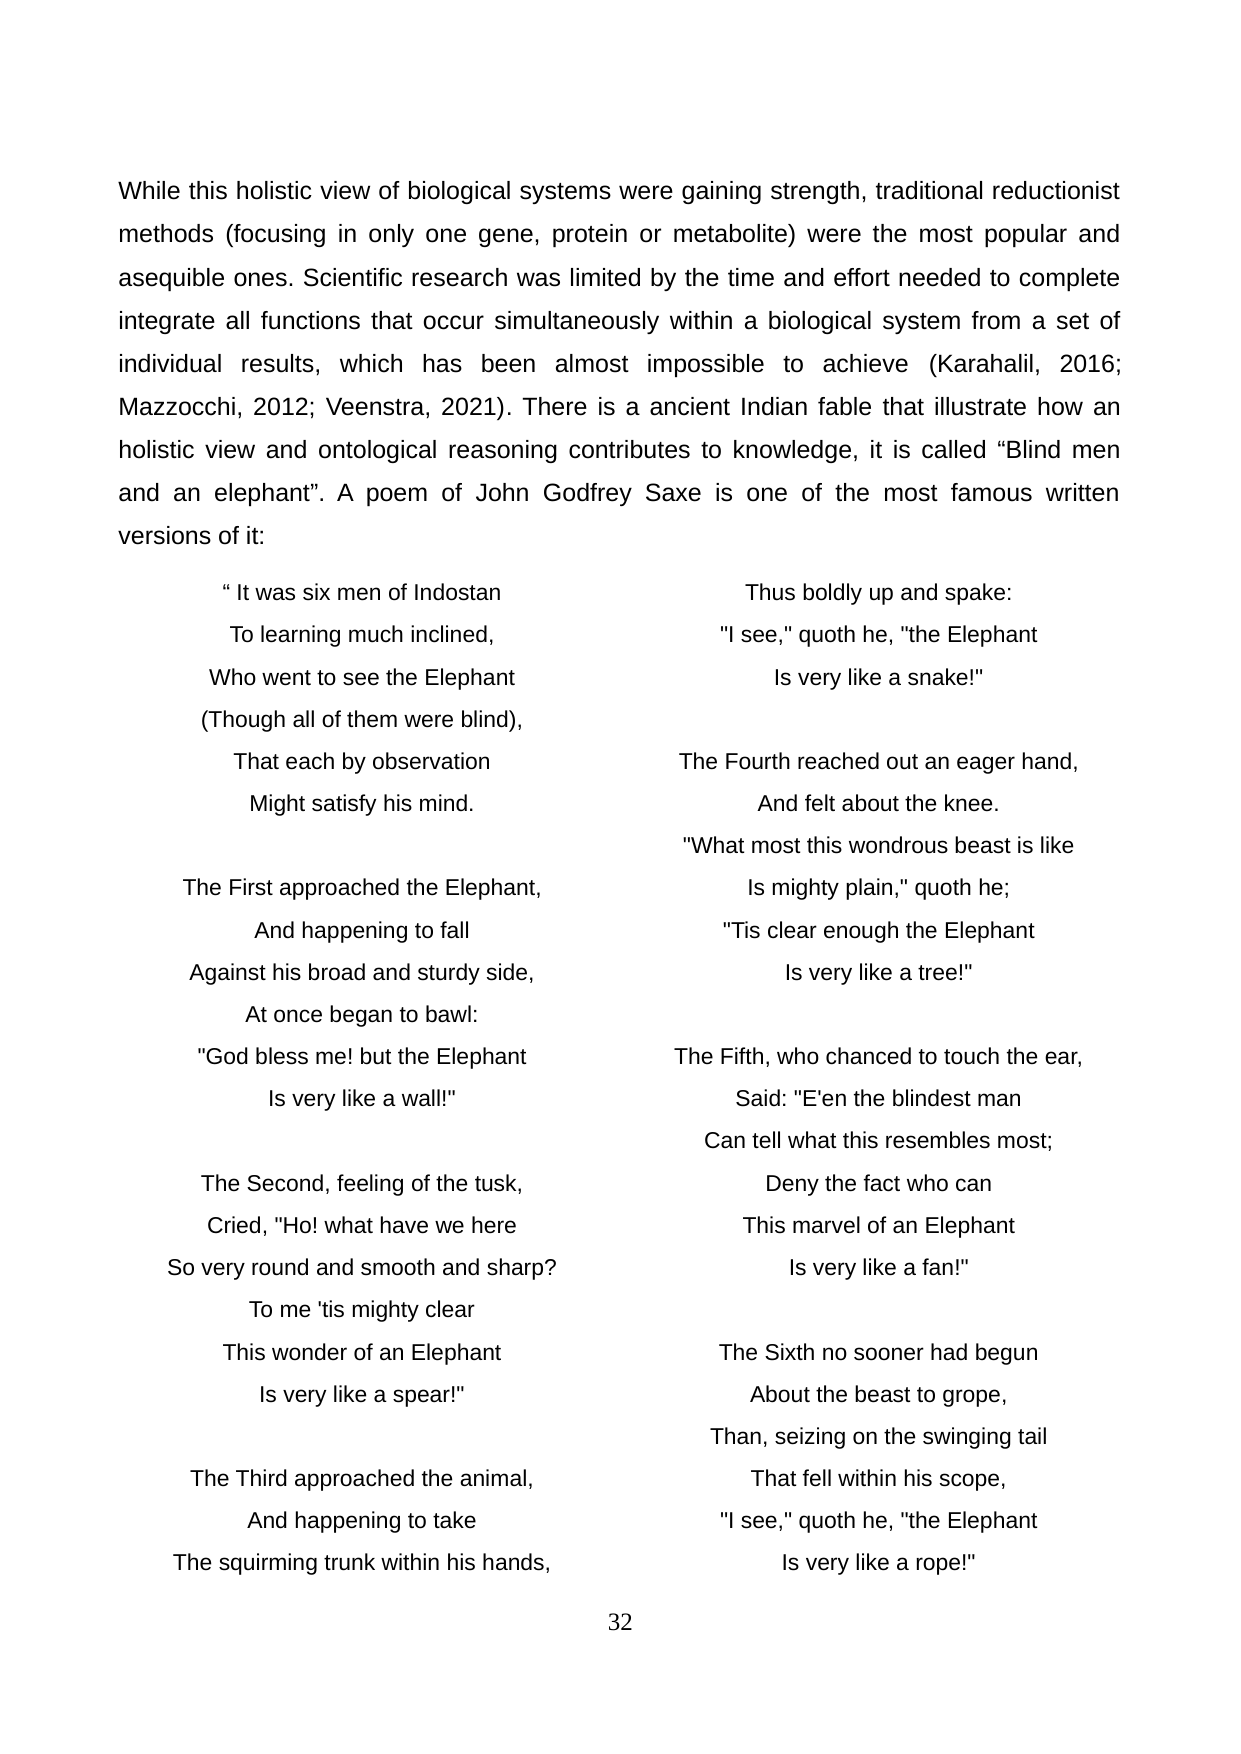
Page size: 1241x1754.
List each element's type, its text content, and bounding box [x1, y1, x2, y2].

text "I see," quoth he, "the Elephant [635, 1507, 1122, 1533]
text The Third approached the animal, [118, 1465, 605, 1491]
text Thus boldly up and spake: [635, 579, 1122, 605]
text "What most this wondrous beast is like [635, 832, 1122, 858]
text Can tell what this resembles most; [635, 1127, 1122, 1154]
text About the beast to grope, [635, 1381, 1122, 1407]
text The First approached the Elephant, [118, 874, 605, 901]
text Is very like a wall!" [118, 1085, 605, 1112]
text Is very like a fan!" [635, 1254, 1122, 1280]
text Is very like a spear!" [118, 1381, 605, 1407]
text While this holistic view of biological systems were gaining strength, traditional reductionist methods (focusing in only one gene, protein or metabolite) were the most popular and asequible ones. Scientific research was limited by the time and effort needed to complete integrate all functions that occur simultaneously within a biological system from a set of individual results, which has been almost impossible to achieve (Karahalil, 2016; Mazzocchi, 2012; Veenstra, 2021)⁠. There is a ancient Indian fable that illustrate how an holistic view and ontological reasoning contributes to knowledge, it is called “Blind men and an elephant”. A poem of John Godfrey Saxe is one of the most famous written versions of it: [118, 176, 1122, 550]
text That each by observation [118, 748, 605, 774]
text This wonder of an Elephant [118, 1338, 605, 1365]
text Is very like a rope!" [635, 1549, 1122, 1576]
text Who went to see the Elephant [118, 663, 605, 690]
text At once began to bawl: [118, 1001, 605, 1027]
text Cried, "Ho! what have we here [118, 1212, 605, 1238]
text Is very like a tree!" [635, 959, 1122, 985]
text Is very like a snake!" [635, 663, 1122, 690]
text "Tis clear enough the Elephant [635, 917, 1122, 943]
text The Fourth reached out an eager hand, [635, 748, 1122, 774]
text The Second, feeling of the tusk, [118, 1170, 605, 1196]
text This marvel of an Elephant [635, 1212, 1122, 1238]
text Said: "E'en the blindest man [635, 1085, 1122, 1112]
text And felt about the knee. [635, 790, 1122, 816]
text "I see," quoth he, "the Elephant [635, 621, 1122, 648]
text That fell within his scope, [635, 1465, 1122, 1491]
text So very round and smooth and sharp? [118, 1254, 605, 1280]
text Against his broad and sturdy side, [118, 959, 605, 985]
text Deny the fact who can [635, 1170, 1122, 1196]
text And happening to fall [118, 917, 605, 943]
text To learning much inclined, [118, 621, 605, 648]
text Is mighty plain," quoth he; [635, 874, 1122, 901]
text And happening to take [118, 1507, 605, 1533]
text Than, seizing on the swinging tail [635, 1423, 1122, 1449]
text The Fifth, who chanced to touch the ear, [635, 1043, 1122, 1069]
text “ It was six men of Indostan [118, 579, 605, 605]
text Might satisfy his mind. [118, 790, 605, 816]
text The Sixth no sooner had begun [635, 1338, 1122, 1365]
text "God bless me! but the Elephant [118, 1043, 605, 1069]
text The squirming trunk within his hands, [118, 1549, 605, 1576]
text (Though all of them were blind), [118, 706, 605, 732]
text To me 'tis mighty clear [118, 1296, 605, 1323]
